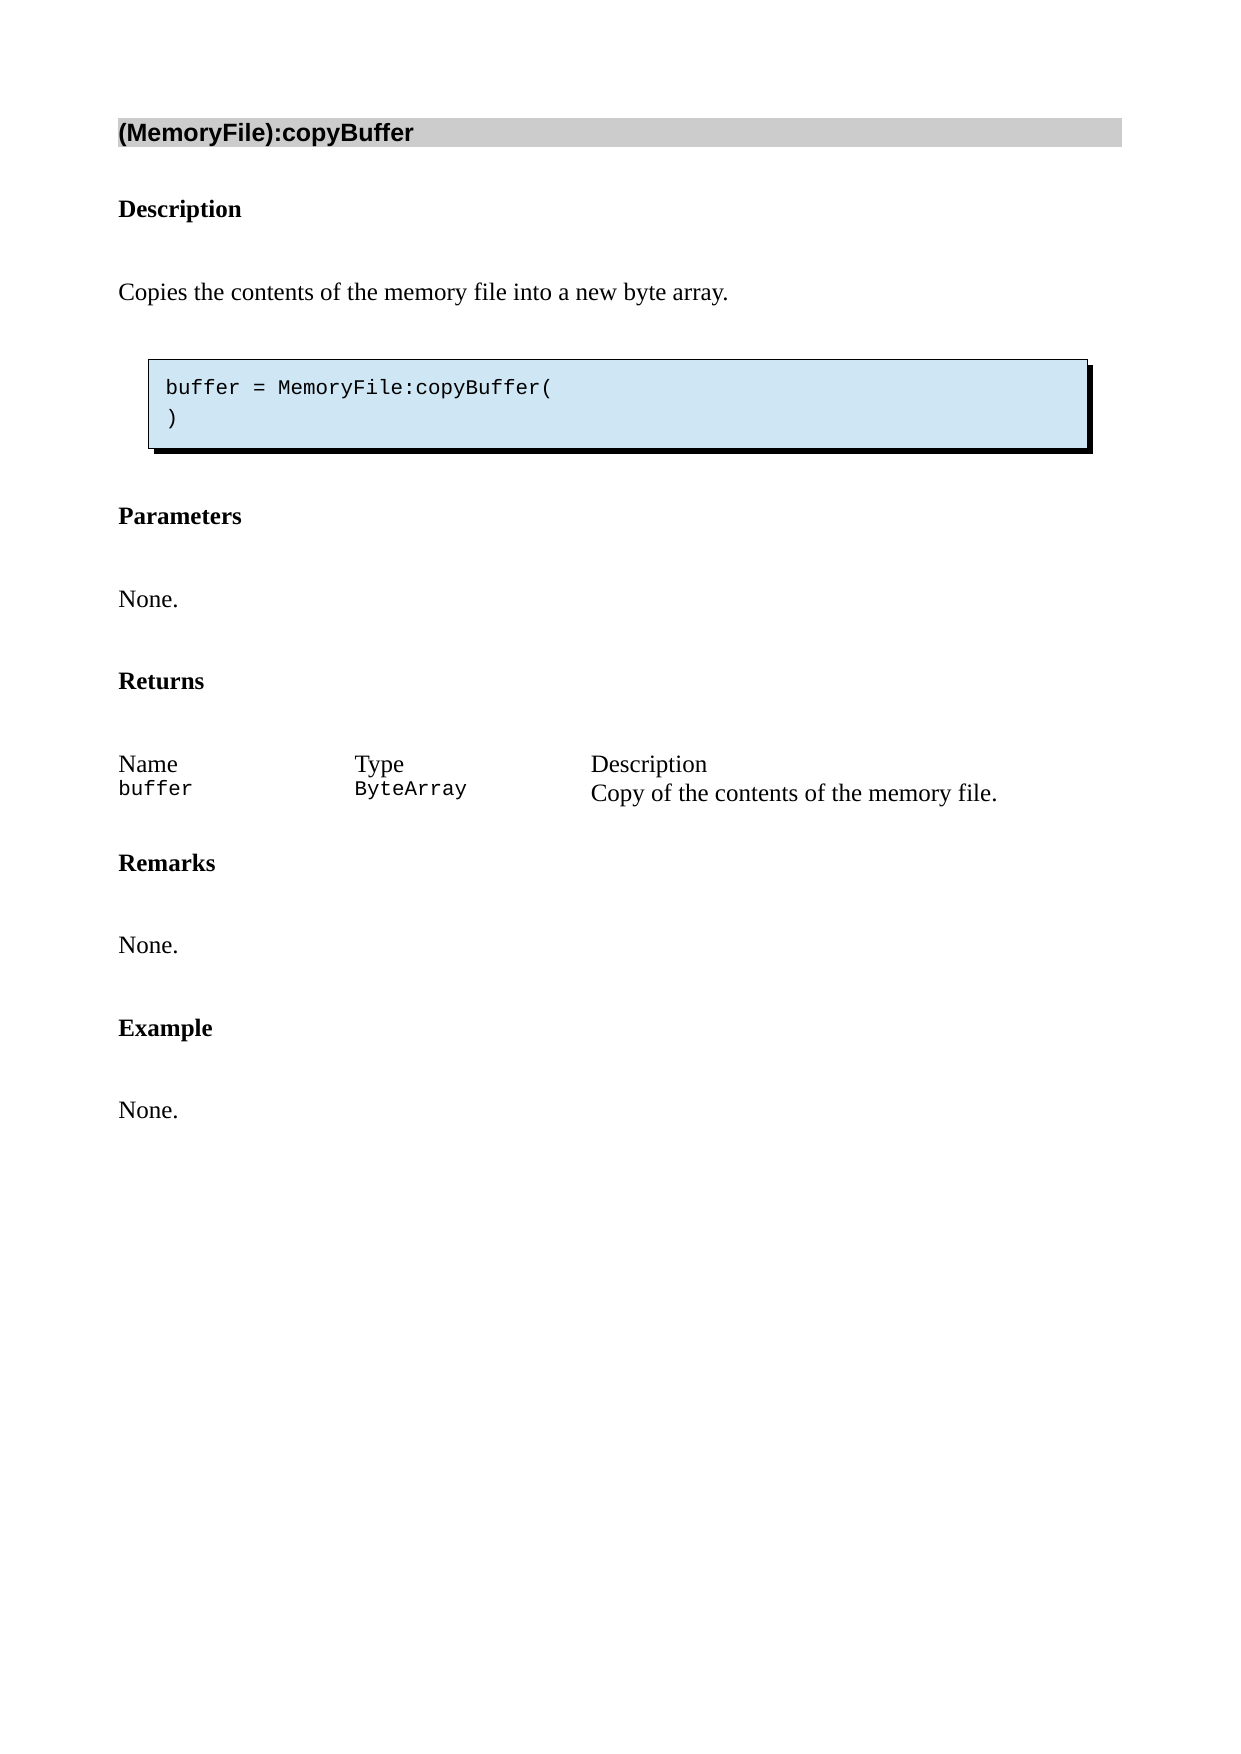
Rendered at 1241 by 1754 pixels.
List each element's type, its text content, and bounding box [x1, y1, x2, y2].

text Parameters [118, 501, 1122, 530]
subtitle (MemoryFile):copyBuffer [118, 118, 1122, 147]
text Returns [118, 666, 1122, 695]
table_cell Copy of the contents of the memory file. [591, 778, 1122, 806]
text Description [118, 194, 1122, 223]
table_cell ByteArray [354, 778, 591, 806]
table_cell buffer [118, 778, 354, 806]
table_header Name [118, 749, 354, 778]
text None. [118, 930, 1122, 959]
text Example [118, 1013, 1122, 1041]
text None. [118, 1095, 1122, 1124]
text buffer = MemoryFile:copyBuffer( [149, 360, 1087, 389]
text Copies the contents of the memory file into a new byte array. [118, 277, 1122, 306]
text Remarks [118, 848, 1122, 876]
text ) [149, 389, 1087, 448]
table_header Type [354, 749, 591, 778]
text None. [118, 584, 1122, 613]
table_header Description [591, 749, 1122, 778]
